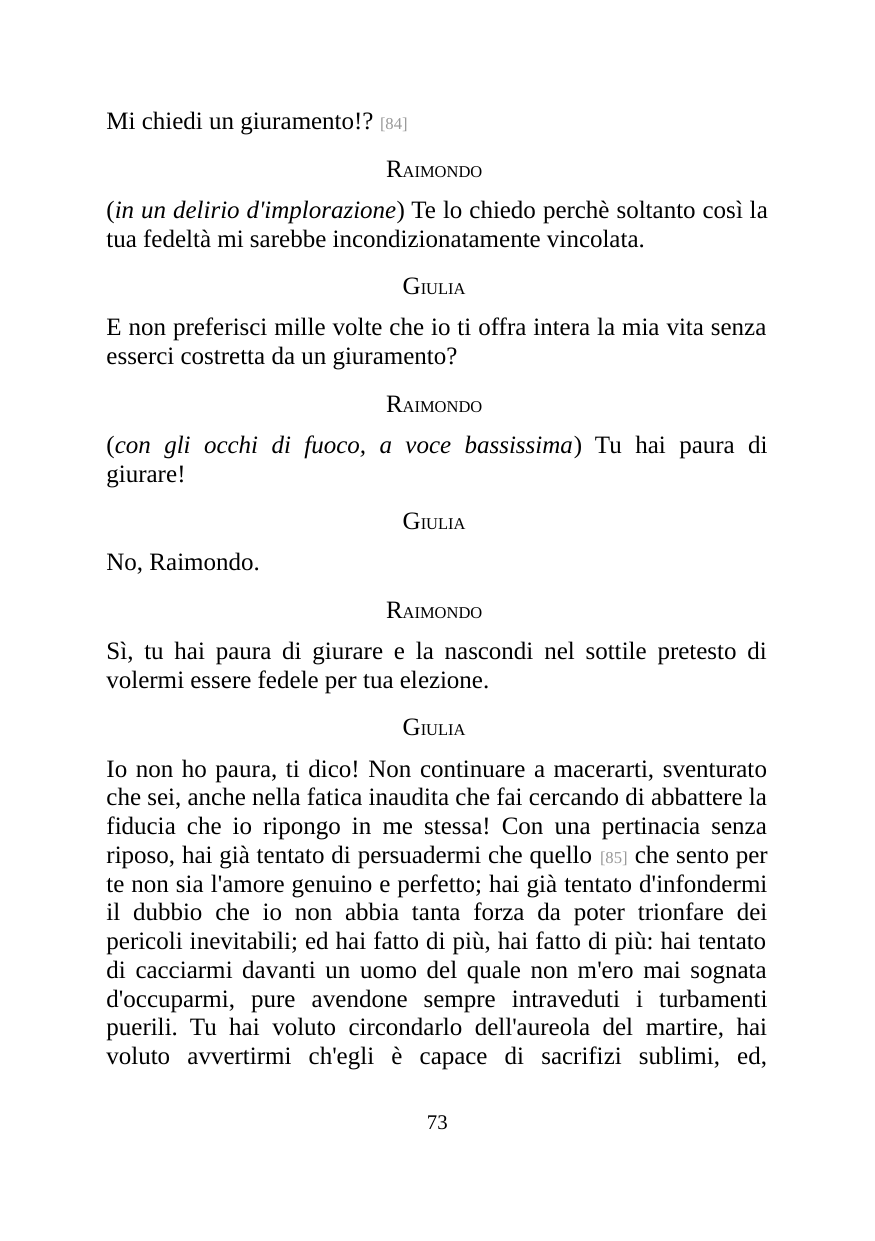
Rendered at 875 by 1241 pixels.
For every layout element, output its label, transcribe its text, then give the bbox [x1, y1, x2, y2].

text Raimondo [106, 154, 768, 182]
text E non preferisci mille volte che io ti offra intera la mia vita senza esserci costretta da un giuramento? [106, 312, 768, 370]
text Io non ho paura, ti dico! Non continuare a macerarti, sventurato che sei, anche nella fatica inaudita che fai cercando di abbattere la fiducia che io ripongo in me stessa! Con una pertinacia senza riposo, hai già tentato di persuadermi che quello [85] che sento per te non sia l'amore genuino e perfetto; hai già tentato d'infondermi il dubbio che io non abbia tanta forza da poter trionfare dei pericoli inevitabili; ed hai fatto di più, hai fatto di più: hai tentato di cacciarmi davanti un uomo del quale non m'ero mai sognata d'occuparmi, pure avendone sempre intraveduti i turbamenti puerili. Tu hai voluto circondarlo dell'aureola del martire, hai voluto avvertirmi ch'egli è capace di sacrifizi sublimi, ed, [106, 754, 768, 1070]
text No, Raimondo. [106, 547, 768, 576]
text Raimondo [106, 389, 768, 417]
text Giulia [106, 271, 768, 300]
text Giulia [106, 506, 768, 535]
text Mi chiedi un giuramento!? [84] [106, 106, 768, 135]
text Raimondo [106, 595, 768, 624]
text (in un delirio d'implorazione) Te lo chiedo perchè soltanto così la tua fedeltà mi sarebbe incondizionatamente vincolata. [106, 195, 768, 252]
text Giulia [106, 712, 768, 741]
text (con gli occhi di fuoco, a voce bassissima) Tu hai paura di giurare! [106, 430, 768, 487]
text Sì, tu hai paura di giurare e la nascondi nel sottile pretesto di volermi essere fedele per tua elezione. [106, 636, 768, 694]
